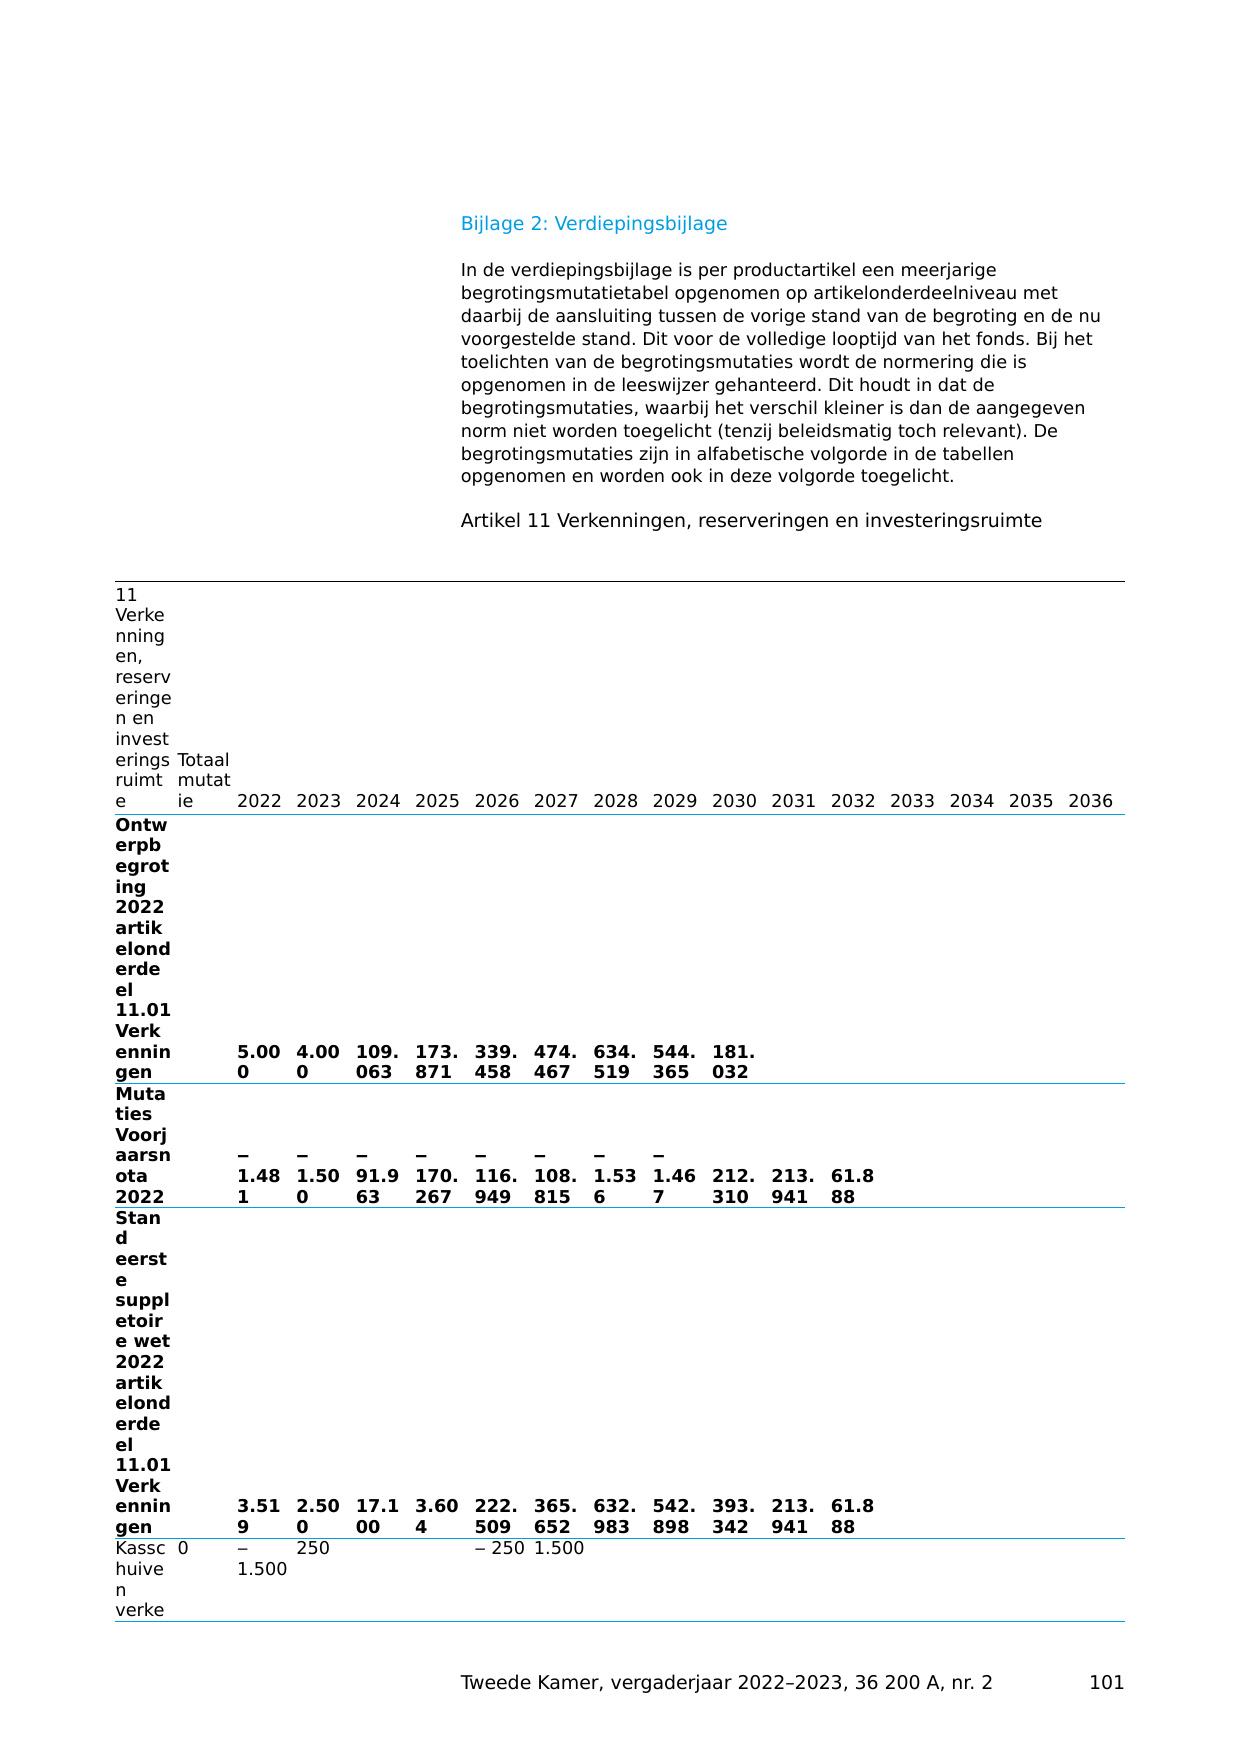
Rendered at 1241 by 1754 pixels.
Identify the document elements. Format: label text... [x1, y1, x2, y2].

table_cell [887, 1539, 946, 1621]
table_cell ‒ 170.267 [412, 1084, 471, 1207]
table_cell [412, 1539, 471, 1621]
table_cell 365.652 [531, 1208, 590, 1538]
table_cell [946, 1208, 1006, 1538]
table_cell Kasschuiven verke [115, 1539, 174, 1621]
table_cell [650, 1539, 709, 1621]
table_cell 2033 [887, 582, 946, 814]
table_cell 2026 [471, 582, 531, 814]
table_cell [828, 815, 887, 1083]
table_cell Stand eerste suppletoire wet 2022 artikelonderdeel 11.01 Verkenningen [115, 1208, 174, 1538]
text In de verdiepingsbijlage is per productartikel een meerjarige begrotingsmutatietabel opgenomen op artikelonderdeelniveau met daarbij de aansluiting tussen de vorige stand van de begroting en de nu voorgestelde stand. Dit voor de volledige looptijd van het fonds. Bij het toelichten van de begrotingsmutaties wordt de normering die is opgenomen in de leeswijzer gehanteerd. Dit houdt in dat de begrotingsmutaties, waarbij het verschil kleiner is dan de aangegeven norm niet worden toegelicht (tenzij beleidsmatig toch relevant). De begrotingsmutaties zijn in alfabetische volgorde in de tabellen opgenomen en worden ook in deze volgorde toegelicht. [461, 258, 1125, 487]
table_cell 542.898 [650, 1208, 709, 1538]
table_cell [887, 815, 946, 1083]
table_cell 2.500 [293, 1208, 353, 1538]
table_cell 17.100 [353, 1208, 412, 1538]
table_cell [887, 1084, 946, 1207]
table_cell 2029 [650, 582, 709, 814]
table_cell Totaal mutatie [175, 582, 234, 814]
table_cell [946, 1084, 1006, 1207]
table_cell 339.458 [471, 815, 531, 1083]
table_cell 0 [175, 1539, 234, 1621]
table_cell ‒ 1.467 [650, 1084, 709, 1207]
table_cell 212.310 [709, 1084, 768, 1207]
table_cell [1065, 1084, 1125, 1207]
table_cell 1.500 [531, 1539, 590, 1621]
table_cell 4.000 [293, 815, 353, 1083]
table_cell 2034 [946, 582, 1006, 814]
table_cell ‒ 1.536 [590, 1084, 649, 1207]
table_cell ‒ 1.500 [293, 1084, 353, 1207]
table_cell 2032 [828, 582, 887, 814]
table_cell 250 [293, 1539, 353, 1621]
table_cell Ontwerpbegroting 2022 artikelonderdeel 11.01 Verkenningen [115, 815, 174, 1083]
table_cell [1065, 1539, 1125, 1621]
table_cell 222.509 [471, 1208, 531, 1538]
table_cell ‒ 1.481 [234, 1084, 293, 1207]
table_cell ‒ 108.815 [531, 1084, 590, 1207]
table_cell 2031 [768, 582, 828, 814]
table_cell [175, 1208, 234, 1538]
table_cell 632.983 [590, 1208, 649, 1538]
table_cell [946, 815, 1006, 1083]
table_cell [175, 815, 234, 1083]
table_cell [768, 1539, 828, 1621]
table_cell 61.888 [828, 1208, 887, 1538]
table_cell 2035 [1006, 582, 1065, 814]
table_cell [175, 1084, 234, 1207]
table_cell Mutaties Voorjaarsnota 2022 [115, 1084, 174, 1207]
table_cell [1006, 1208, 1065, 1538]
table_cell ‒ 116.949 [471, 1084, 531, 1207]
table_cell 61.888 [828, 1084, 887, 1207]
table_cell 213.941 [768, 1084, 828, 1207]
table_cell [1006, 1539, 1065, 1621]
table_cell 3.604 [412, 1208, 471, 1538]
table_cell 109.063 [353, 815, 412, 1083]
table_cell [1006, 815, 1065, 1083]
table_cell [946, 1539, 1006, 1621]
table_cell [1006, 1084, 1065, 1207]
title Artikel 11 Verkenningen, reserveringen en investeringsruimte [461, 510, 1125, 532]
table_cell 2036 [1065, 582, 1125, 814]
table_cell 634.519 [590, 815, 649, 1083]
table_cell 5.000 [234, 815, 293, 1083]
table_cell 181.032 [709, 815, 768, 1083]
table_cell 213.941 [768, 1208, 828, 1538]
table_cell 11 Verkenningen, reserveringen en investeringsruimte [115, 582, 174, 814]
table_cell [828, 1539, 887, 1621]
table_cell [353, 1539, 412, 1621]
table_cell 2027 [531, 582, 590, 814]
title Bijlage 2: Verdiepingsbijlage [461, 213, 1125, 235]
table_header Tabel 67 Artikel 11 Verkenningen, reserveringen en investeringsruimte (bedragen x € 1.000) [115, 556, 1125, 581]
table_cell 474.467 [531, 815, 590, 1083]
table_cell ‒ 1.500 [234, 1539, 293, 1621]
table_cell 2022 [234, 582, 293, 814]
table_cell 173.871 [412, 815, 471, 1083]
table_cell 2023 [293, 582, 353, 814]
table_cell [887, 1208, 946, 1538]
table_cell [709, 1539, 768, 1621]
table_cell 2028 [590, 582, 649, 814]
table_cell [590, 1539, 649, 1621]
table_cell 2024 [353, 582, 412, 814]
table_cell [1065, 815, 1125, 1083]
table_cell 2030 [709, 582, 768, 814]
table_cell [768, 815, 828, 1083]
table_cell 393.342 [709, 1208, 768, 1538]
table_cell 544.365 [650, 815, 709, 1083]
table_cell ‒ 250 [471, 1539, 531, 1621]
table_cell ‒ 91.963 [353, 1084, 412, 1207]
table_cell 3.519 [234, 1208, 293, 1538]
table_cell 2025 [412, 582, 471, 814]
table_cell [1065, 1208, 1125, 1538]
